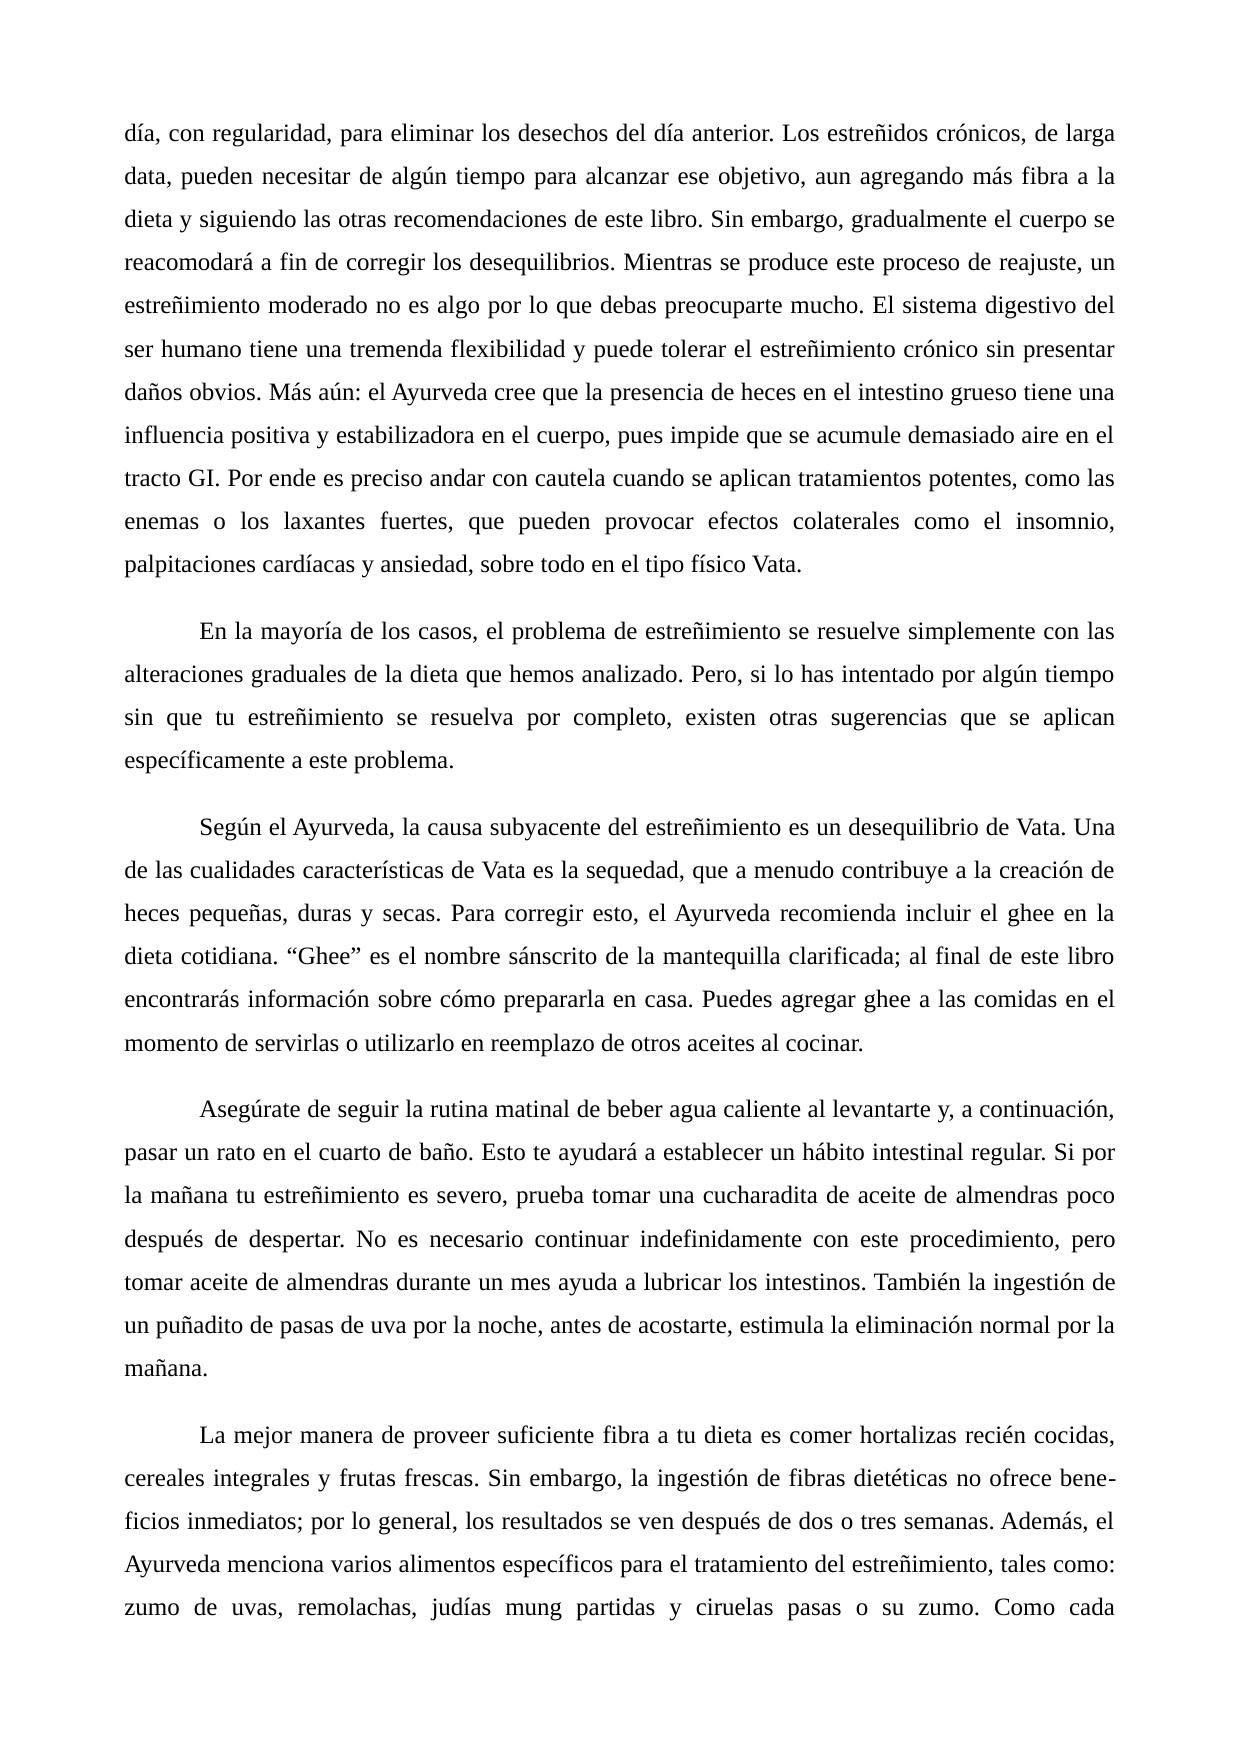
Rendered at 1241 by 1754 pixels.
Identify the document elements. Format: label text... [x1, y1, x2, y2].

text Según el Ayurveda, la causa subyacente del estreñimiento es un desequilibrio de Vata. Una de las cualidades características de Vata es la sequedad, que a menudo contribuye a la creación de heces pequeñas, duras y secas. Para corregir esto, el Ayurveda recomienda incluir el ghee en la dieta cotidiana. “Ghee” es el nombre sánscrito de la mantequilla clarificada; al final de este libro encontrarás información sobre cómo prepararla en casa. Puedes agregar ghee a las comidas en el momento de servirlas o utilizarlo en reemplazo de otros aceites al cocinar. [124, 812, 1116, 1056]
text En la mayoría de los casos, el problema de estreñimiento se resuelve simplemente con las alteraciones graduales de la dieta que hemos analizado. Pero, si lo has intentado por algún tiempo sin que tu estreñimiento se resuelva por completo, existen otras sugerencias que se aplican específicamente a este problema. [124, 616, 1116, 774]
text día, con regularidad, para eliminar los desechos del día anterior. Los estreñidos crónicos, de larga data, pueden necesitar de algún tiempo para alcanzar ese objetivo, aun agregando más fibra a la dieta y siguiendo las otras recomendaciones de este libro. Sin embargo, gradualmente el cuerpo se reacomodará a fin de corregir los desequilibrios. Mientras se produce este proceso de reajuste, un estreñimiento moderado no es algo por lo que debas preocuparte mucho. El sistema digestivo del ser humano tiene una tremenda flexibilidad y puede tolerar el estreñimiento crónico sin presentar daños obvios. Más aún: el Ayurveda cree que la presencia de heces en el intestino grueso tiene una influencia positiva y estabilizadora en el cuerpo, pues impide que se acumule demasiado aire en el tracto GI. Por ende es preciso andar con cautela cuando se aplican tratamientos potentes, como las enemas o los laxantes fuertes, que pueden provocar efectos colaterales como el insomnio, palpitaciones cardíacas y ansiedad, sobre todo en el tipo físico Vata. [124, 118, 1116, 578]
text La mejor manera de proveer suficiente fibra a tu dieta es comer hortalizas recién cocidas, cereales integrales y frutas frescas. Sin embargo, la ingestión de fibras dietéticas no ofrece bene­ficios inmediatos; por lo general, los resultados se ven después de dos o tres semanas. Además, el Ayurveda menciona varios alimentos específicos para el tratamiento del estreñimiento, tales como: zumo de uvas, remolachas, judías mung partidas y ciruelas pasas o su zumo. Como cada [124, 1420, 1116, 1621]
text Asegúrate de seguir la rutina matinal de beber agua caliente al levantarte y, a continuación, pasar un rato en el cuarto de baño. Esto te ayudará a establecer un hábito intestinal regular. Si por la mañana tu estreñimiento es severo, prueba tomar una cucharadita de aceite de almendras poco después de despertar. No es necesario continuar indefinidamente con este procedimiento, pero tomar aceite de almendras durante un mes ayuda a lubricar los intestinos. También la ingestión de un puñadito de pasas de uva por la noche, antes de acostarte, estimula la eliminación normal por la mañana. [124, 1094, 1116, 1382]
